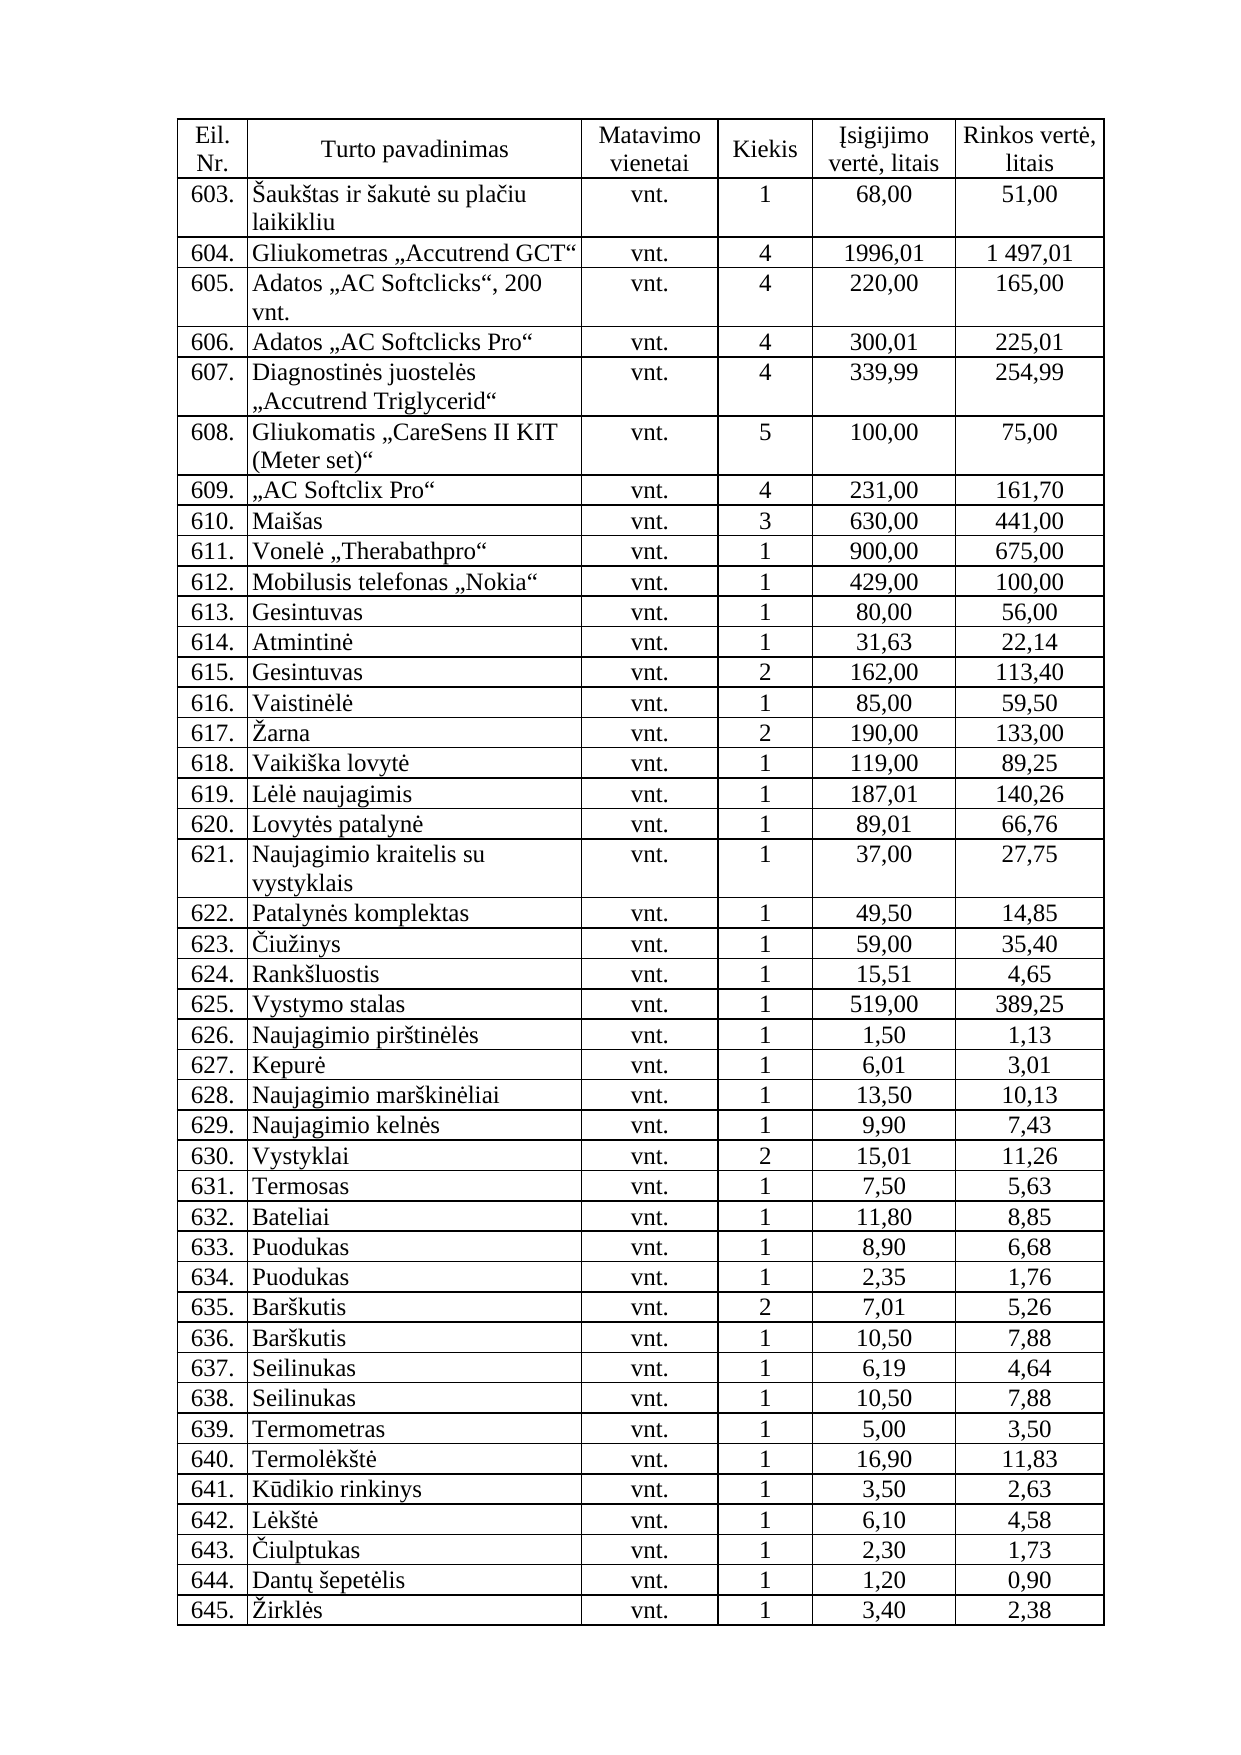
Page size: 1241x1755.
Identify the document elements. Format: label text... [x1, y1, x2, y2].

table_cell 225,01 [956, 327, 1103, 356]
table_cell 4 [719, 476, 812, 504]
table_cell 611. [178, 536, 247, 565]
table_cell vnt. [582, 898, 717, 927]
table_cell Žirklės [248, 1596, 581, 1624]
table_cell Patalynės komplektas [248, 898, 581, 927]
table_cell Barškutis [248, 1293, 581, 1321]
table_header Turto pavadinimas [248, 120, 581, 177]
table_cell 606. [178, 327, 247, 356]
table_cell 614. [178, 627, 247, 656]
table_cell vnt. [582, 567, 717, 595]
table_cell vnt. [582, 1141, 717, 1170]
table_cell 4 [719, 358, 812, 415]
table_cell Vystymo stalas [248, 990, 581, 1018]
table_cell Lėkštė [248, 1505, 581, 1533]
table_cell vnt. [582, 1080, 717, 1109]
table_cell 162,00 [813, 658, 955, 686]
table_cell Kūdikio rinkinys [248, 1475, 581, 1503]
table_cell 633. [178, 1232, 247, 1261]
table_cell 627. [178, 1050, 247, 1079]
table_cell 900,00 [813, 536, 955, 565]
table_cell 1 [719, 1232, 812, 1261]
table_cell 644. [178, 1565, 247, 1594]
table_cell 3,01 [956, 1050, 1103, 1079]
table_cell 635. [178, 1293, 247, 1321]
table_cell Vonelė „Therabathpro“ [248, 536, 581, 565]
table_cell 254,99 [956, 358, 1103, 415]
table_cell 629. [178, 1111, 247, 1139]
table_cell Naujagimio kelnės [248, 1111, 581, 1139]
table_cell 637. [178, 1353, 247, 1382]
table_cell 608. [178, 417, 247, 474]
table_cell 31,63 [813, 627, 955, 656]
table_cell 27,75 [956, 840, 1103, 897]
table_cell 2 [719, 718, 812, 747]
table_cell Maišas [248, 506, 581, 535]
table_cell 1 [719, 179, 812, 236]
table_cell 2,35 [813, 1262, 955, 1291]
table_cell vnt. [582, 1414, 717, 1442]
table_cell 1 [719, 1475, 812, 1503]
table_cell 1 [719, 959, 812, 988]
table_cell Gesintuvas [248, 658, 581, 686]
table_cell Seilinukas [248, 1383, 581, 1412]
table_cell 3,40 [813, 1596, 955, 1624]
table_cell 622. [178, 898, 247, 927]
table_cell vnt. [582, 597, 717, 626]
table_cell 636. [178, 1323, 247, 1352]
table_cell 187,01 [813, 779, 955, 807]
table_cell 1 [719, 597, 812, 626]
table_cell Vaistinėlė [248, 688, 581, 717]
table_cell 639. [178, 1414, 247, 1442]
table_cell 2 [719, 1141, 812, 1170]
table_cell Lėlė naujagimis [248, 779, 581, 807]
table_cell 49,50 [813, 898, 955, 927]
table_cell vnt. [582, 476, 717, 504]
table_cell 1 [719, 929, 812, 957]
table_cell Seilinukas [248, 1353, 581, 1382]
table_cell 1 [719, 809, 812, 838]
table_cell 603. [178, 179, 247, 236]
table_cell vnt. [582, 1535, 717, 1564]
table_cell 1 [719, 1020, 812, 1048]
table_cell 5,26 [956, 1293, 1103, 1321]
table_cell vnt. [582, 417, 717, 474]
table_cell vnt. [582, 1232, 717, 1261]
table_cell Bateliai [248, 1202, 581, 1230]
table_cell 6,10 [813, 1505, 955, 1533]
table_cell 7,50 [813, 1171, 955, 1200]
table_cell 1996,01 [813, 238, 955, 267]
table_cell 59,00 [813, 929, 955, 957]
table_cell 1 [719, 990, 812, 1018]
table_cell Vaikiška lovytė [248, 748, 581, 777]
table_cell 190,00 [813, 718, 955, 747]
table_cell 630,00 [813, 506, 955, 535]
table_cell vnt. [582, 809, 717, 838]
table_cell 1 [719, 748, 812, 777]
table_cell 85,00 [813, 688, 955, 717]
table_cell 625. [178, 990, 247, 1018]
table_cell Puodukas [248, 1262, 581, 1291]
table_cell vnt. [582, 959, 717, 988]
table_cell 632. [178, 1202, 247, 1230]
table_cell 35,40 [956, 929, 1103, 957]
table_cell 607. [178, 358, 247, 415]
table_cell vnt. [582, 658, 717, 686]
table_cell 119,00 [813, 748, 955, 777]
table_cell 638. [178, 1383, 247, 1412]
table_cell 56,00 [956, 597, 1103, 626]
table_header Eil. Nr. [178, 120, 247, 177]
table_cell 75,00 [956, 417, 1103, 474]
table_cell 1 [719, 1111, 812, 1139]
table_cell 1 [719, 1323, 812, 1352]
table_cell 7,01 [813, 1293, 955, 1321]
table_cell vnt. [582, 1565, 717, 1594]
table_cell 1,50 [813, 1020, 955, 1048]
table_cell Lovytės patalynė [248, 809, 581, 838]
table_cell 441,00 [956, 506, 1103, 535]
table_cell 161,70 [956, 476, 1103, 504]
table_cell vnt. [582, 1050, 717, 1079]
table_cell 80,00 [813, 597, 955, 626]
table_cell vnt. [582, 1596, 717, 1624]
table_cell 3 [719, 506, 812, 535]
table_cell Atmintinė [248, 627, 581, 656]
table_cell 626. [178, 1020, 247, 1048]
table_cell 22,14 [956, 627, 1103, 656]
table_cell 605. [178, 268, 247, 326]
table_cell Termolėkštė [248, 1444, 581, 1473]
table_cell 100,00 [956, 567, 1103, 595]
table_cell 1 [719, 1353, 812, 1382]
table_cell 604. [178, 238, 247, 267]
table_cell Termometras [248, 1414, 581, 1442]
table_cell 1 [719, 1444, 812, 1473]
table_cell 3,50 [956, 1414, 1103, 1442]
table_cell 1 [719, 840, 812, 897]
table_cell vnt. [582, 1505, 717, 1533]
table_cell 140,26 [956, 779, 1103, 807]
table_cell 10,50 [813, 1383, 955, 1412]
table_cell 616. [178, 688, 247, 717]
table_cell 1 [719, 1596, 812, 1624]
table_cell 13,50 [813, 1080, 955, 1109]
table_cell 643. [178, 1535, 247, 1564]
table_cell 89,25 [956, 748, 1103, 777]
table_cell 59,50 [956, 688, 1103, 717]
table_cell 624. [178, 959, 247, 988]
table_cell vnt. [582, 748, 717, 777]
table_cell 2 [719, 1293, 812, 1321]
table_cell 615. [178, 658, 247, 686]
table_cell 133,00 [956, 718, 1103, 747]
table_cell 231,00 [813, 476, 955, 504]
table_cell 16,90 [813, 1444, 955, 1473]
table_cell 389,25 [956, 990, 1103, 1018]
table_cell 4 [719, 268, 812, 326]
table_cell vnt. [582, 268, 717, 326]
table_header Įsigijimo vertė, litais [813, 120, 955, 177]
table_cell 89,01 [813, 809, 955, 838]
table_header Kiekis [719, 120, 812, 177]
table_cell 640. [178, 1444, 247, 1473]
table_cell 1 497,01 [956, 238, 1103, 267]
table_cell Žarna [248, 718, 581, 747]
table_cell 15,51 [813, 959, 955, 988]
table_header Rinkos vertė, litais [956, 120, 1103, 177]
table_cell vnt. [582, 627, 717, 656]
table_cell Barškutis [248, 1323, 581, 1352]
table_cell 617. [178, 718, 247, 747]
table_cell 4,65 [956, 959, 1103, 988]
table_cell 1,13 [956, 1020, 1103, 1048]
table_cell 3,50 [813, 1475, 955, 1503]
table_cell 609. [178, 476, 247, 504]
table_cell 220,00 [813, 268, 955, 326]
table_cell Kepurė [248, 1050, 581, 1079]
table_cell vnt. [582, 536, 717, 565]
table_cell vnt. [582, 1475, 717, 1503]
table_cell 1 [719, 1383, 812, 1412]
table_cell 1 [719, 898, 812, 927]
table_cell Mobilusis telefonas „Nokia“ [248, 567, 581, 595]
table_cell 641. [178, 1475, 247, 1503]
table_cell Čiulptukas [248, 1535, 581, 1564]
table_cell Vystyklai [248, 1141, 581, 1170]
table_cell Gliukomatis „CareSens II KIT (Meter set)“ [248, 417, 581, 474]
table_cell 1 [719, 1505, 812, 1533]
table_cell vnt. [582, 1171, 717, 1200]
table_cell 11,80 [813, 1202, 955, 1230]
table_cell vnt. [582, 1323, 717, 1352]
table_cell 1 [719, 1080, 812, 1109]
table_cell vnt. [582, 327, 717, 356]
table_cell „AC Softclix Pro“ [248, 476, 581, 504]
table_cell 11,26 [956, 1141, 1103, 1170]
table_cell 1 [719, 779, 812, 807]
table_cell 619. [178, 779, 247, 807]
table_cell 1 [719, 627, 812, 656]
table_cell 14,85 [956, 898, 1103, 927]
table_cell Gesintuvas [248, 597, 581, 626]
table_cell 1 [719, 567, 812, 595]
table_cell Naujagimio pirštinėlės [248, 1020, 581, 1048]
table_cell vnt. [582, 506, 717, 535]
table_cell 623. [178, 929, 247, 957]
table_cell Gliukometras „Accutrend GCT“ [248, 238, 581, 267]
table_cell Adatos „AC Softclicks“, 200 vnt. [248, 268, 581, 326]
table_cell 613. [178, 597, 247, 626]
table_cell 645. [178, 1596, 247, 1624]
table_cell 15,01 [813, 1141, 955, 1170]
table_cell 339,99 [813, 358, 955, 415]
table_header Matavimo vienetai [582, 120, 717, 177]
table_cell 4,58 [956, 1505, 1103, 1533]
table_cell Šaukštas ir šakutė su plačiu laikikliu [248, 179, 581, 236]
table_cell vnt. [582, 1383, 717, 1412]
table_cell vnt. [582, 1262, 717, 1291]
table_cell vnt. [582, 179, 717, 236]
table_cell 631. [178, 1171, 247, 1200]
table_cell 7,43 [956, 1111, 1103, 1139]
table_cell 4 [719, 238, 812, 267]
table_cell 5,00 [813, 1414, 955, 1442]
table_cell 5 [719, 417, 812, 474]
table_cell 6,01 [813, 1050, 955, 1079]
table_cell 1 [719, 1171, 812, 1200]
table_cell 618. [178, 748, 247, 777]
table_cell 2,63 [956, 1475, 1103, 1503]
table_cell Naujagimio kraitelis su vystyklais [248, 840, 581, 897]
table_cell 8,90 [813, 1232, 955, 1261]
table_cell 66,76 [956, 809, 1103, 838]
table_cell 68,00 [813, 179, 955, 236]
table_cell 6,19 [813, 1353, 955, 1382]
table_cell 429,00 [813, 567, 955, 595]
table_cell Rankšluostis [248, 959, 581, 988]
table_cell 1 [719, 536, 812, 565]
table_cell 4 [719, 327, 812, 356]
table_cell 612. [178, 567, 247, 595]
table_cell vnt. [582, 358, 717, 415]
table_cell 1,20 [813, 1565, 955, 1594]
table_cell 5,63 [956, 1171, 1103, 1200]
table_cell Naujagimio marškinėliai [248, 1080, 581, 1109]
table_cell 0,90 [956, 1565, 1103, 1594]
table_cell vnt. [582, 1111, 717, 1139]
table_cell 1 [719, 1262, 812, 1291]
table_cell 1 [719, 688, 812, 717]
table_cell 1 [719, 1050, 812, 1079]
table_cell vnt. [582, 779, 717, 807]
table_cell 100,00 [813, 417, 955, 474]
table_cell vnt. [582, 688, 717, 717]
table_cell 1,76 [956, 1262, 1103, 1291]
table_cell Čiužinys [248, 929, 581, 957]
table_cell Dantų šepetėlis [248, 1565, 581, 1594]
table_cell 51,00 [956, 179, 1103, 236]
table_cell 300,01 [813, 327, 955, 356]
table_cell 4,64 [956, 1353, 1103, 1382]
table_cell 1 [719, 1202, 812, 1230]
table_cell 675,00 [956, 536, 1103, 565]
table_cell 9,90 [813, 1111, 955, 1139]
table_cell Termosas [248, 1171, 581, 1200]
table_cell 7,88 [956, 1383, 1103, 1412]
table_cell 8,85 [956, 1202, 1103, 1230]
table_cell 642. [178, 1505, 247, 1533]
table_cell 621. [178, 840, 247, 897]
table_cell 10,13 [956, 1080, 1103, 1109]
table_cell 37,00 [813, 840, 955, 897]
table_cell 1 [719, 1565, 812, 1594]
table_cell 113,40 [956, 658, 1103, 686]
table_cell vnt. [582, 1444, 717, 1473]
table_cell vnt. [582, 1353, 717, 1382]
table_cell 11,83 [956, 1444, 1103, 1473]
table_cell 2 [719, 658, 812, 686]
table_cell vnt. [582, 840, 717, 897]
table_cell 620. [178, 809, 247, 838]
table_cell 165,00 [956, 268, 1103, 326]
table_cell Diagnostinės juostelės „Accutrend Triglycerid“ [248, 358, 581, 415]
table_cell vnt. [582, 929, 717, 957]
table_cell 1 [719, 1414, 812, 1442]
table_cell 10,50 [813, 1323, 955, 1352]
table_cell 630. [178, 1141, 247, 1170]
table_cell vnt. [582, 718, 717, 747]
table_cell vnt. [582, 238, 717, 267]
table_cell 2,38 [956, 1596, 1103, 1624]
table_cell 1,73 [956, 1535, 1103, 1564]
table_cell 2,30 [813, 1535, 955, 1564]
table_cell vnt. [582, 1293, 717, 1321]
table_cell 634. [178, 1262, 247, 1291]
table_cell vnt. [582, 990, 717, 1018]
table_cell 610. [178, 506, 247, 535]
table_cell 7,88 [956, 1323, 1103, 1352]
table_cell 519,00 [813, 990, 955, 1018]
table_cell vnt. [582, 1020, 717, 1048]
table_cell Adatos „AC Softclicks Pro“ [248, 327, 581, 356]
table_cell Puodukas [248, 1232, 581, 1261]
table_cell vnt. [582, 1202, 717, 1230]
table_cell 628. [178, 1080, 247, 1109]
table_cell 1 [719, 1535, 812, 1564]
table_cell 6,68 [956, 1232, 1103, 1261]
